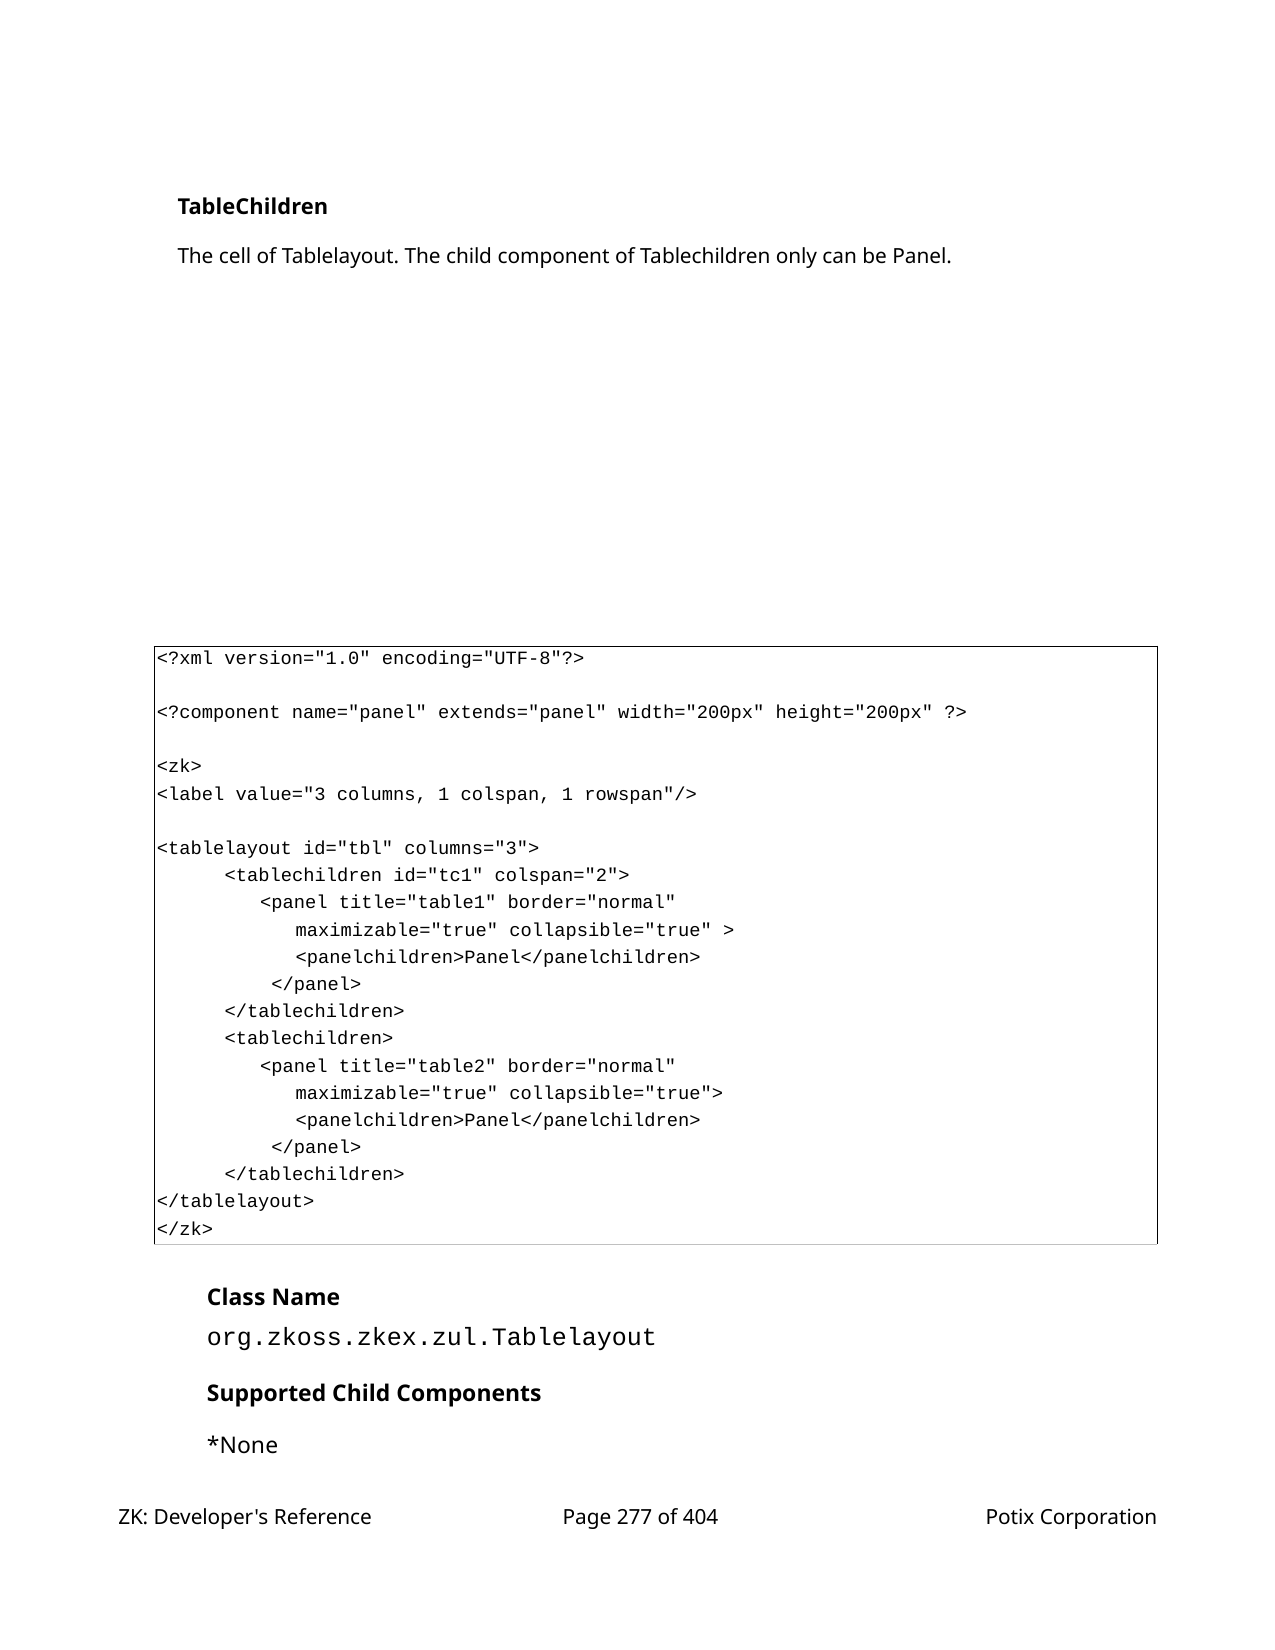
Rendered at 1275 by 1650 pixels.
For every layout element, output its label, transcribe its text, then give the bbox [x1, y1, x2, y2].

text </panel> [155, 972, 1157, 996]
text <tablechildren> [155, 1026, 1157, 1051]
subtitle Supported Child Components [207, 1377, 1157, 1409]
text <zk> [155, 754, 1157, 779]
text <?component name="panel" extends="panel" width="200px" height="200px" ?> [155, 700, 1157, 724]
text The cell of Tablelayout. The child component of Tablechildren only can be Panel. [177, 241, 1157, 269]
text </tablechildren> [155, 999, 1157, 1023]
subtitle Class Name [207, 1281, 1157, 1312]
text </tablechildren> [155, 1162, 1157, 1186]
text org.zkoss.zkex.zul.Tablelayout [207, 1324, 1157, 1352]
text </tablelayout> [155, 1189, 1157, 1214]
subtitle TableChildren [177, 191, 1157, 221]
text <tablechildren id="tc1" colspan="2"> [155, 863, 1157, 887]
text maximizable="true" collapsible="true"> [155, 1081, 1157, 1105]
text maximizable="true" collapsible="true" > [155, 917, 1157, 942]
text *None [207, 1429, 1157, 1461]
text <label value="3 columns, 1 colspan, 1 rowspan"/> [155, 782, 1157, 806]
text <?xml version="1.0" encoding="UTF-8"?> [155, 647, 1157, 670]
text <panel title="table2" border="normal" [155, 1053, 1157, 1078]
text <panelchildren>Panel</panelchildren> [155, 1108, 1157, 1132]
text </zk> [155, 1217, 1157, 1244]
text <panel title="table1" border="normal" [155, 890, 1157, 914]
text <tablelayout id="tbl" columns="3"> [155, 836, 1157, 860]
text <panelchildren>Panel</panelchildren> [155, 945, 1157, 969]
text </panel> [155, 1135, 1157, 1159]
